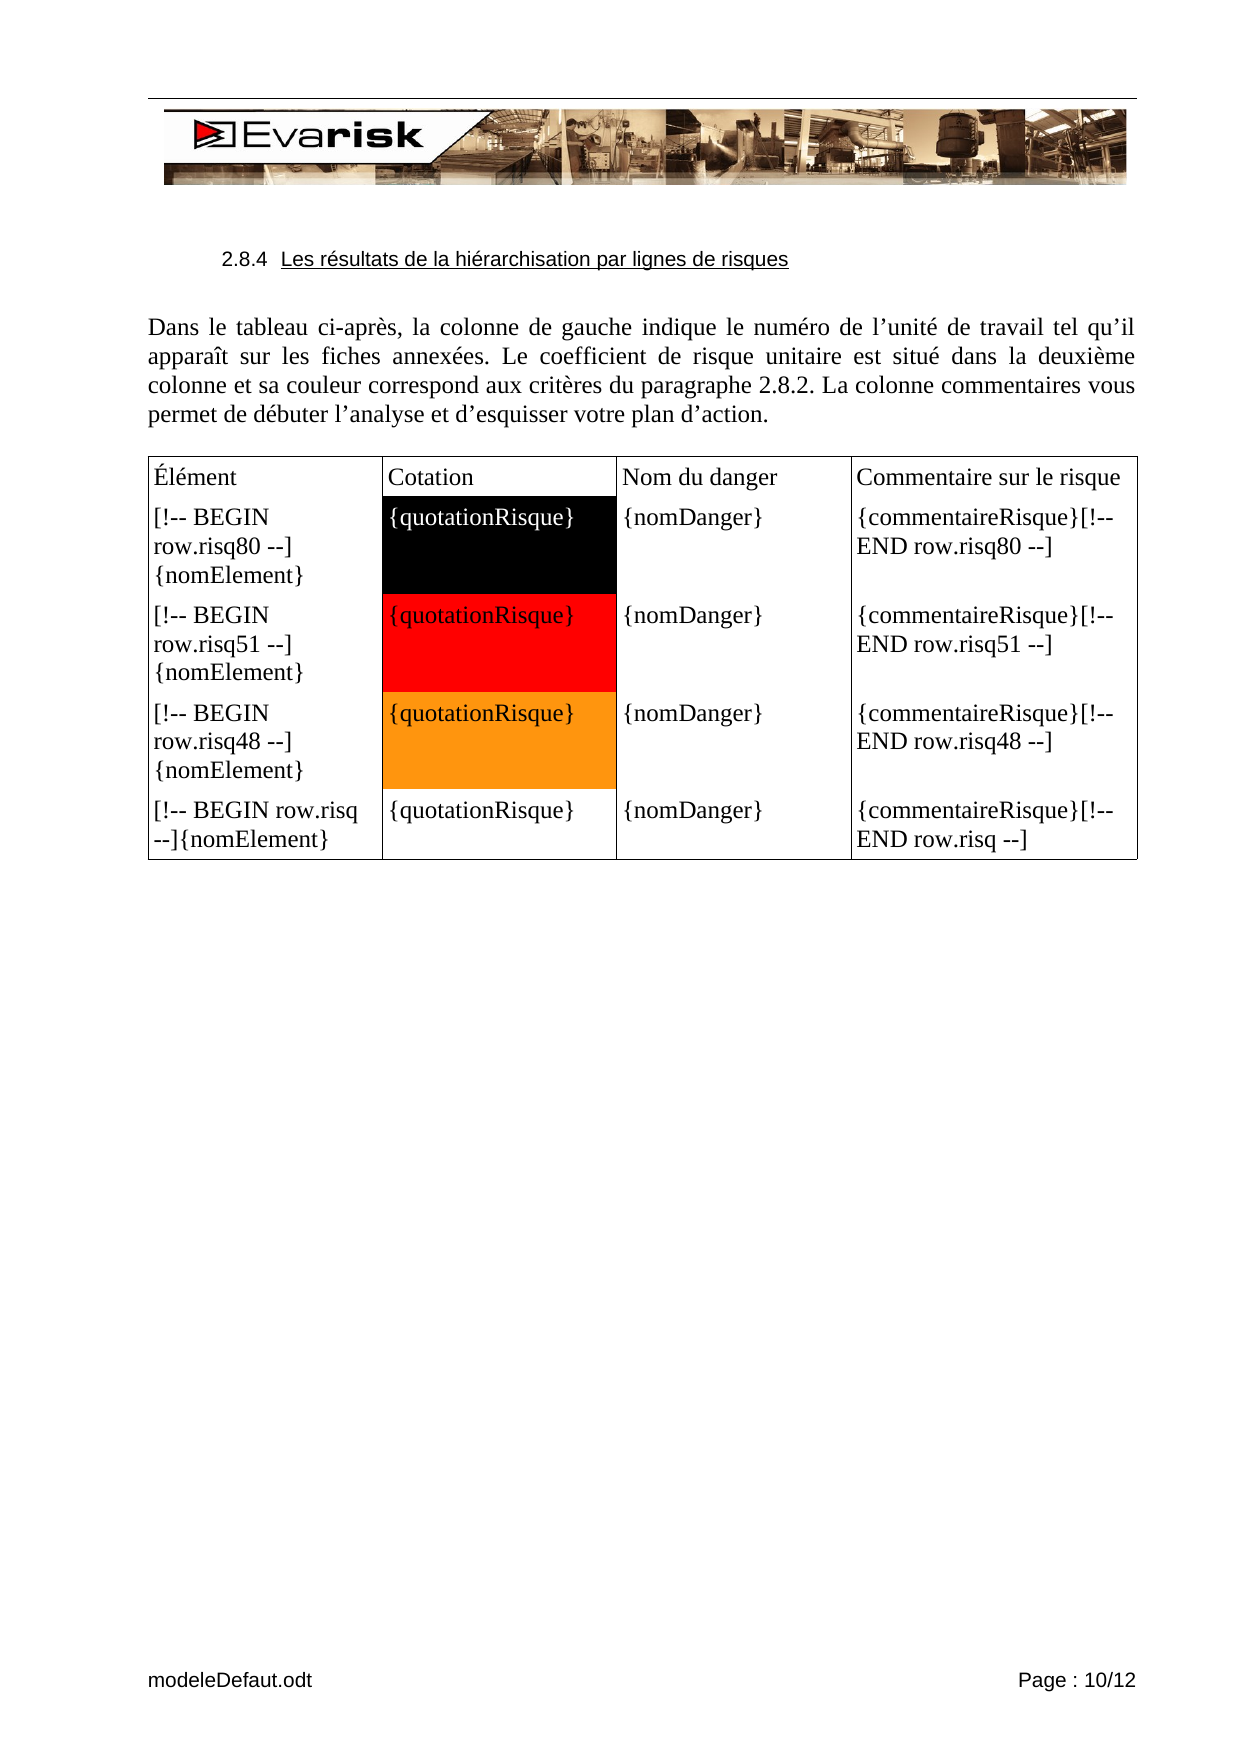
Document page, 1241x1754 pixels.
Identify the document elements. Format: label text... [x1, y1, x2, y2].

table_cell [!-- BEGIN row.risq80 --]{nomElement} [149, 496, 382, 594]
table_cell {nomDanger} [617, 790, 851, 858]
table_cell {quotationRisque} [383, 692, 616, 789]
table_cell {quotationRisque} [383, 790, 616, 858]
text Dans le tableau ci-après, la colonne de gauche indique le numéro de l’unité de travail tel qu’il apparaît sur les fiches annexées. Le coefficient de risque unitaire est situé dans la deuxième colonne et sa couleur correspond aux critères du paragraphe 2.8.2. La colonne commentaires vous permet de débuter l’analyse et d’esquisser votre plan d’action. [148, 312, 1137, 427]
table_header Élément [149, 457, 382, 496]
table_cell {quotationRisque} [383, 594, 616, 692]
table_cell {quotationRisque} [383, 496, 616, 594]
subtitle Les résultats de la hiérarchisation par lignes de risques [221, 247, 1137, 271]
table_cell [!-- BEGIN row.risq48 --]{nomElement} [149, 692, 382, 789]
table_cell {nomDanger} [617, 594, 851, 692]
table_cell [!-- BEGIN row.risq --]{nomElement} [149, 790, 382, 858]
table_cell {commentaireRisque}[!-- END row.risq51 --] [852, 594, 1137, 692]
table_header Commentaire sur le risque [852, 457, 1137, 496]
table_header Nom du danger [617, 457, 851, 496]
table_cell {commentaireRisque}[!-- END row.risq80 --] [852, 496, 1137, 594]
table_cell {commentaireRisque}[!-- END row.risq --] [852, 790, 1137, 858]
table_cell [!-- BEGIN row.risq51 --]{nomElement} [149, 594, 382, 692]
table_cell {commentaireRisque}[!-- END row.risq48 --] [852, 692, 1137, 789]
table_cell {nomDanger} [617, 692, 851, 789]
table_cell {nomDanger} [617, 496, 851, 594]
table_header Cotation [383, 457, 616, 496]
